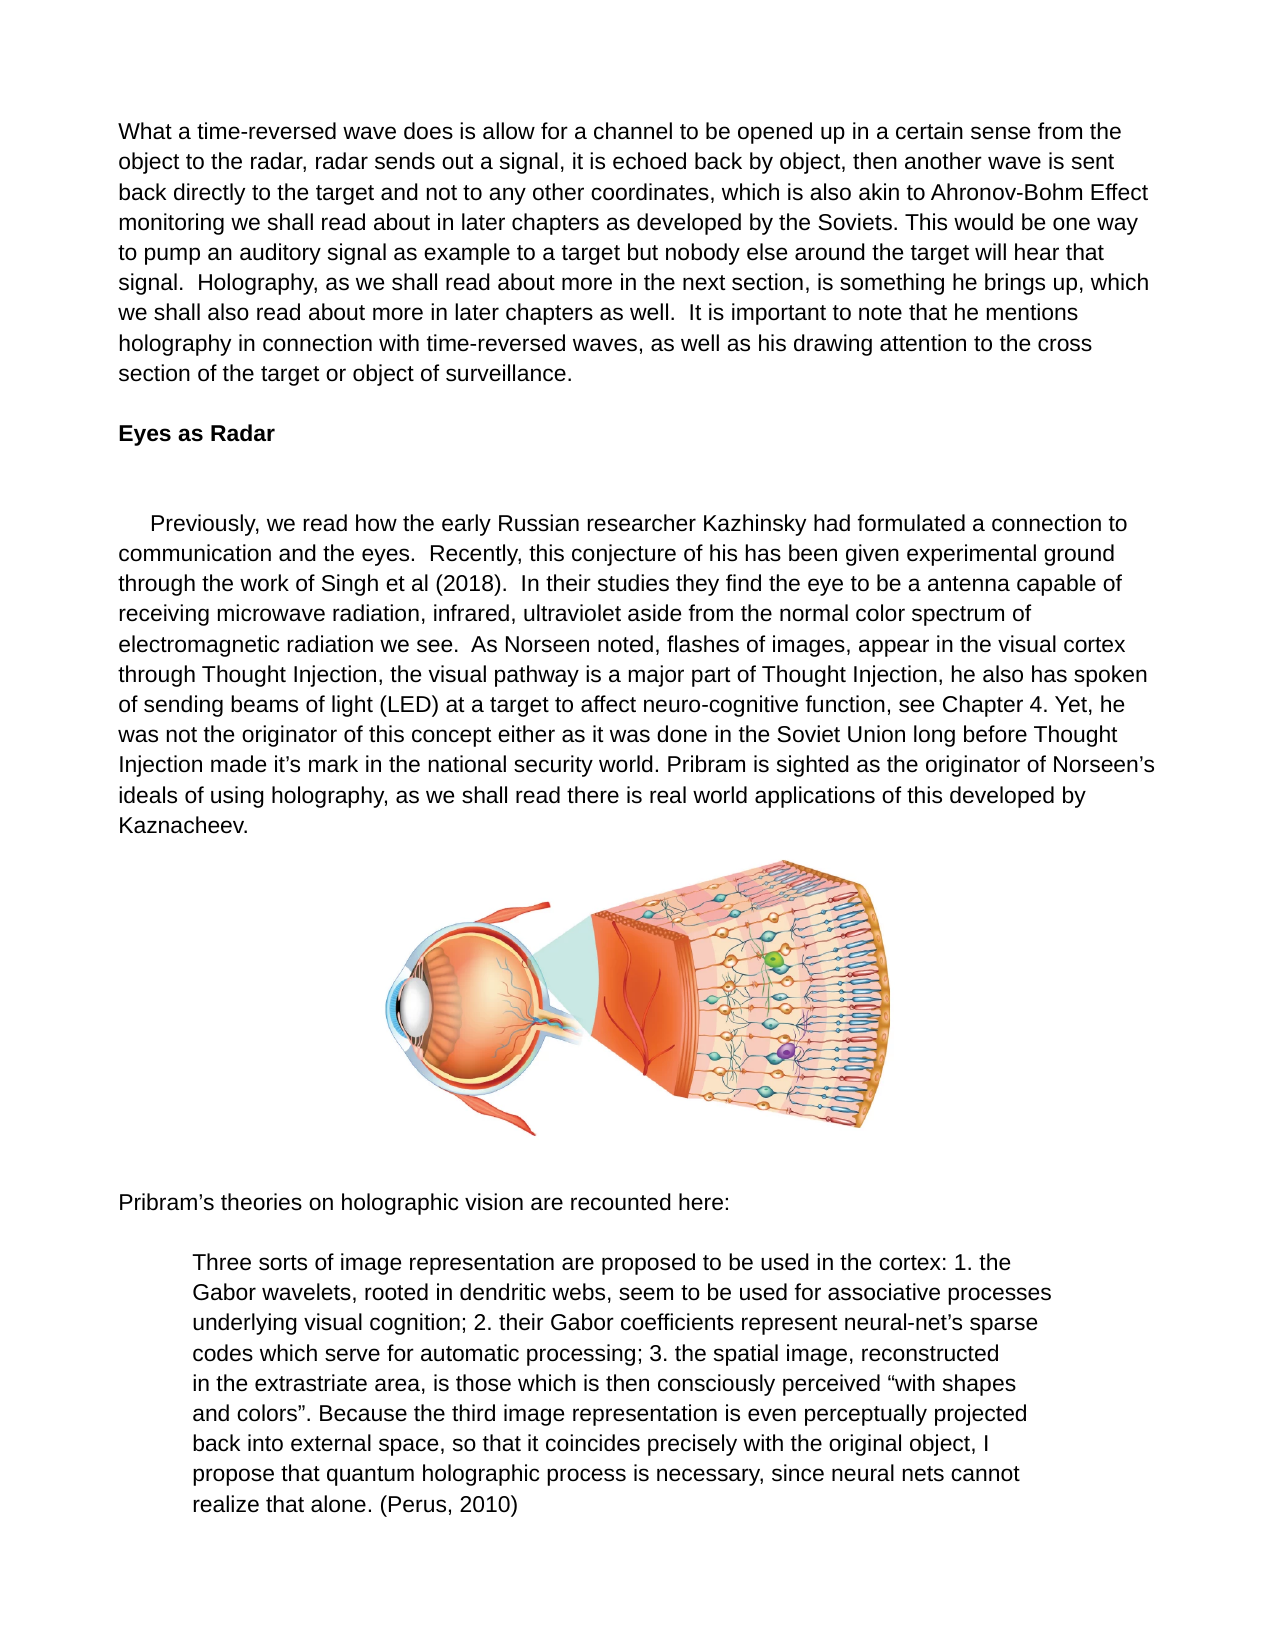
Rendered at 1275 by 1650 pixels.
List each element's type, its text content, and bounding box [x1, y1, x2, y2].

text Previously, we read how the early Russian researcher Kazhinsky had formulated a connection to communication and the eyes. Recently, this conjecture of his has been given experimental ground through the work of Singh et al (2018). In their studies they find the eye to be a antenna capable of receiving microwave radiation, infrared, ultraviolet aside from the normal color spectrum of electromagnetic radiation we see. As Norseen noted, flashes of images, appear in the visual cortex through Thought Injection, the visual pathway is a major part of Thought Injection, he also has spoken of sending beams of light (LED) at a target to affect neuro-cognitive function, see Chapter 4. Yet, he was not the originator of this concept either as it was done in the Soviet Union long before Thought Injection made it’s mark in the national security world. Pribram is sighted as the originator of Norseen’s ideals of using holography, as we shall read there is real world applications of this developed by Kaznacheev. [118, 510, 1157, 838]
picture [376, 856, 899, 1140]
text and colors”. Because the third image representation is even perceptually projected [192, 1400, 1157, 1426]
text back into external space, so that it coincides precisely with the original object, I [192, 1430, 1157, 1456]
text realize that alone. (Perus, 2010) [192, 1491, 1157, 1517]
text What a time-reversed wave does is allow for a channel to be opened up in a certain sense from the object to the radar, radar sends out a signal, it is echoed back by object, then another wave is sent back directly to the target and not to any other coordinates, which is also akin to Ahronov-Bohm Effect monitoring we shall read about in later chapters as developed by the Soviets. This would be one way to pump an auditory signal as example to a target but nobody else around the target will hear that signal. Holography, as we shall read about more in the next section, is something he brings up, which we shall also read about more in later chapters as well. It is important to note that he mentions holography in connection with time-reversed waves, as well as his drawing attention to the cross section of the target or object of surveillance. [118, 118, 1157, 386]
text codes which serve for automatic processing; 3. the spatial image, reconstructed [192, 1339, 1157, 1366]
text Three sorts of image representation are proposed to be used in the cortex: 1. the [192, 1249, 1157, 1275]
text in the extrastriate area, is those which is then consciously perceived “with shapes [192, 1370, 1157, 1396]
text Gabor wavelets, rooted in dendritic webs, seem to be used for associative processes [192, 1279, 1157, 1305]
text propose that quantum holographic process is necessary, since neural nets cannot [192, 1460, 1157, 1487]
text Eyes as Radar [118, 420, 1157, 447]
text Pribram’s theories on holographic vision are recounted here: [118, 1188, 1157, 1215]
text underlying visual cognition; 2. their Gabor coefficients represent neural-net’s sparse [192, 1309, 1157, 1336]
